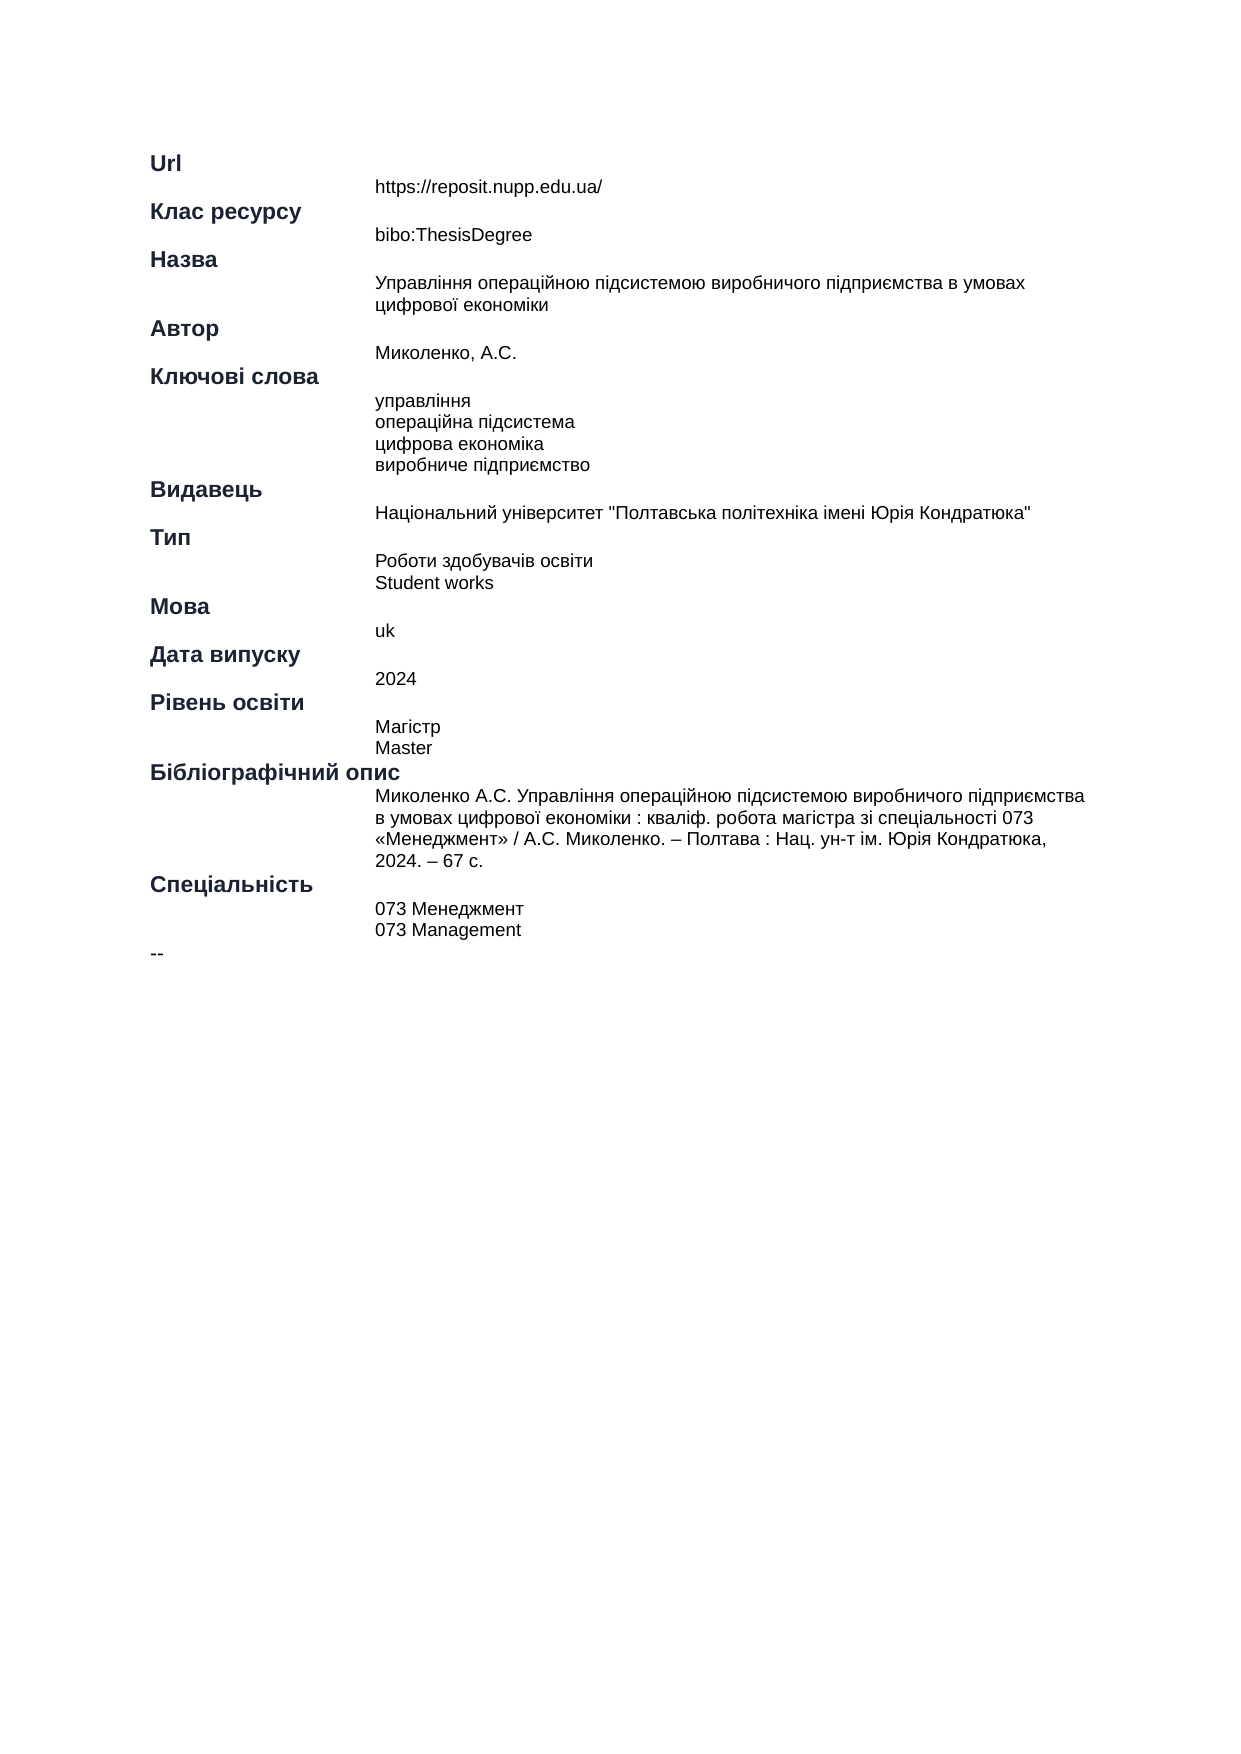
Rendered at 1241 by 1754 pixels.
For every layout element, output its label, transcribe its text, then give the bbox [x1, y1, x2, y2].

text операційна підсистема [375, 411, 1090, 433]
text Миколенко А.С. Управління операційною підсистемою виробничого підприємства в умовах цифрової економіки : кваліф. робота магістра зі спеціальності 073 «Менеджмент» / А.С. Миколенко. – Полтава : Нац. ун-т ім. Юрія Кондратюка, 2024. – 67 с. [375, 785, 1090, 871]
text 2024 [375, 667, 1090, 689]
text Тип [150, 524, 1090, 550]
text Рівень освіти [150, 689, 1090, 715]
text Роботи здобувачів освіти [375, 550, 1090, 572]
text Магістр [375, 715, 1090, 737]
text Student works [375, 572, 1090, 593]
text Національний університет "Полтавська політехніка імені Юрія Кондратюка" [375, 502, 1090, 524]
text Миколенко, А.С. [375, 342, 1090, 363]
text 073 Менеджмент [375, 897, 1090, 919]
text Дата випуску [150, 641, 1090, 667]
text цифрова економіка [375, 433, 1090, 454]
text Назва [150, 246, 1090, 272]
text https://reposit.nupp.edu.ua/ [375, 176, 1090, 198]
text виробниче підприємство [375, 454, 1090, 476]
text bibo:ThesisDegree [375, 224, 1090, 246]
text Master [375, 737, 1090, 758]
text Клас ресурсу [150, 198, 1090, 224]
text Автор [150, 315, 1090, 342]
text 073 Management [375, 919, 1090, 941]
text Бібліографічний опис [150, 758, 1090, 785]
text -- [150, 941, 1090, 964]
text Url [150, 150, 1090, 176]
text Видавець [150, 476, 1090, 502]
text Управління операційною підсистемою виробничого підприємства в умовах цифрової економіки [375, 272, 1090, 315]
text Ключові слова [150, 363, 1090, 389]
text Спеціальність [150, 871, 1090, 897]
text управління [375, 389, 1090, 411]
text uk [375, 619, 1090, 641]
text Мова [150, 593, 1090, 619]
